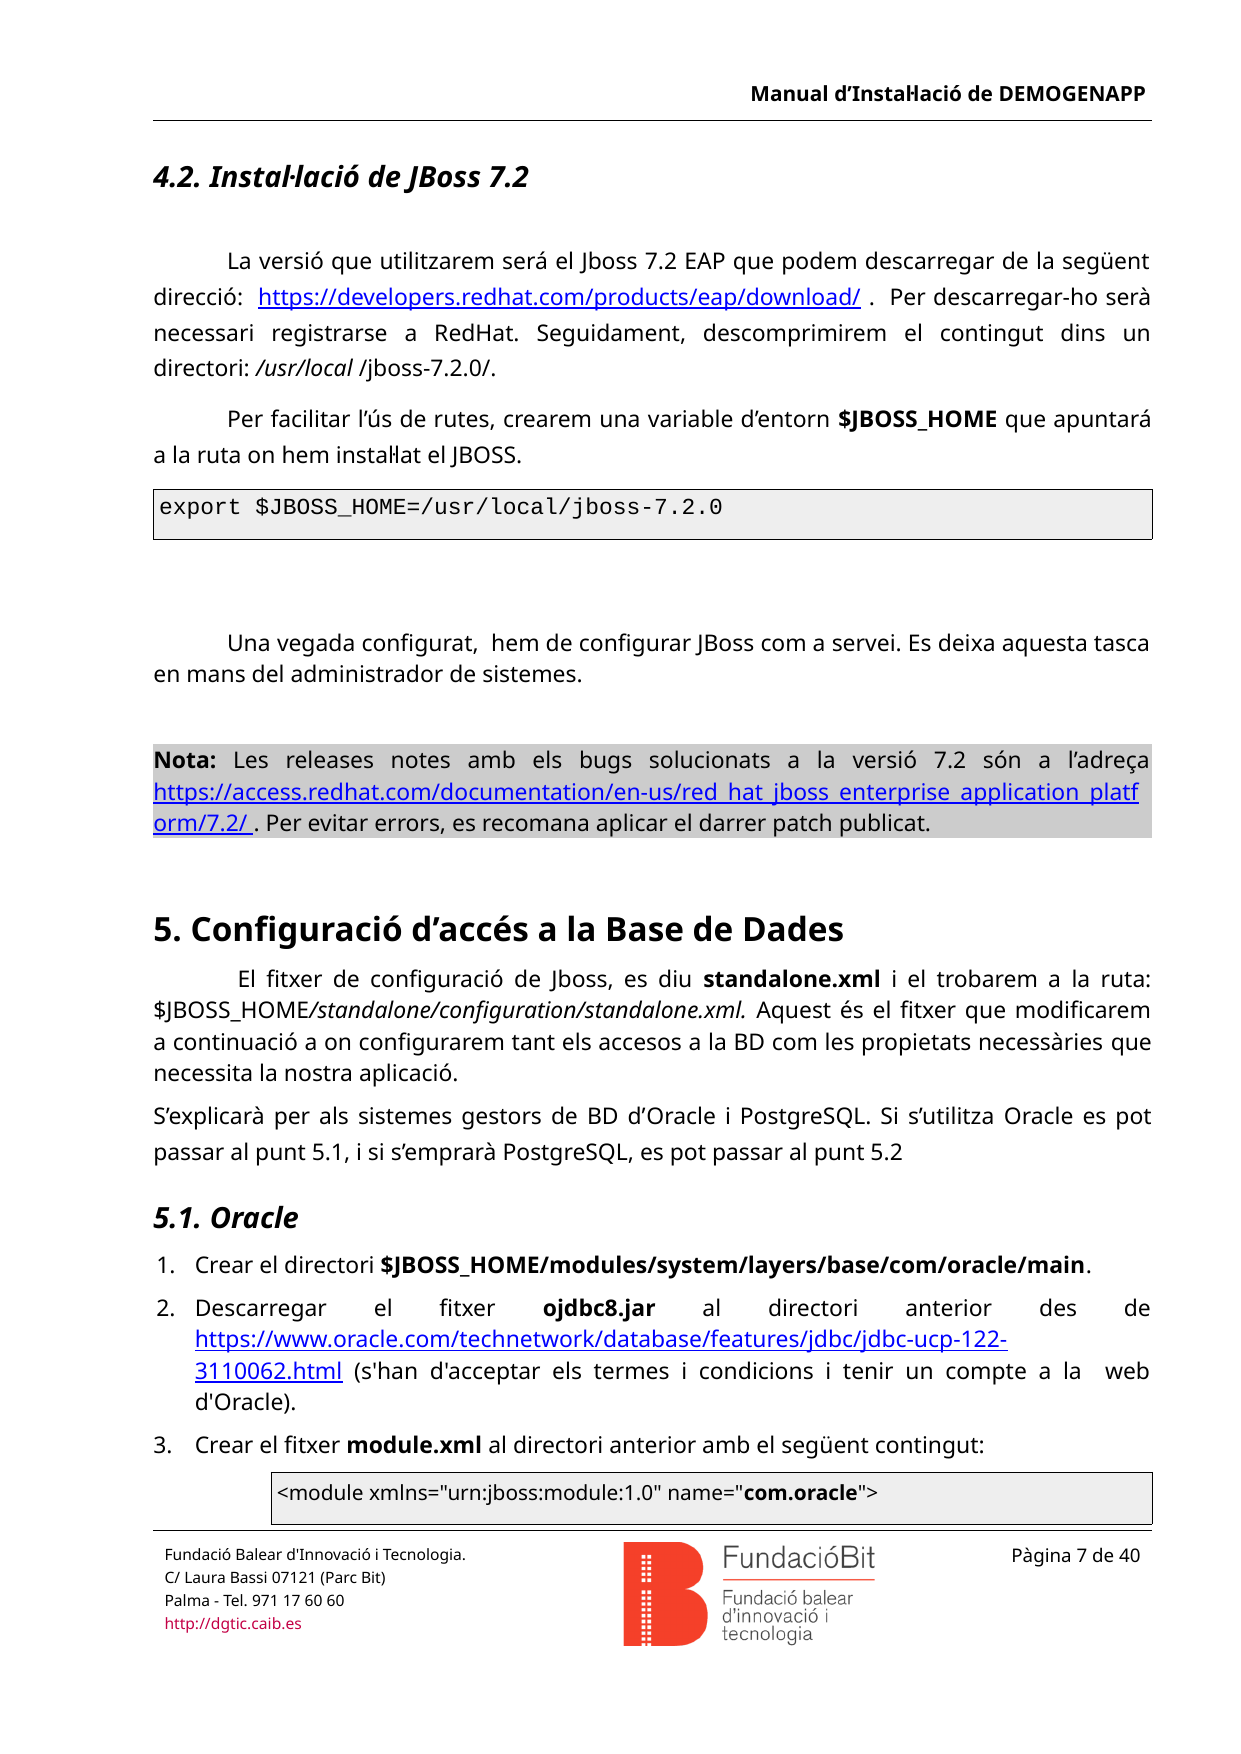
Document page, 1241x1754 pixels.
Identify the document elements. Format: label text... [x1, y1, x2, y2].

text S’explicarà per als sistemes gestors de BD d’Oracle i PostgreSQL. Si s’utilitza Oracle es pot passar al punt 5.1, i si s’emprarà PostgreSQL, es pot passar al punt 5.2 [153, 1100, 1152, 1167]
table_header <module xmlns="urn:jboss:module:1.0" name="com.oracle"> [272, 1473, 1152, 1524]
text Per facilitar l’ús de rutes, crearem una variable d’entorn $JBOSS_HOME que apuntará a la ruta on hem instal·lat el JBOSS. [153, 403, 1152, 470]
text Nota: Les releases notes amb els bugs solucionats a la versió 7.2 són a l’adreça https://access.redhat.com/documentation/en-us/red_hat_jboss_enterprise_application_platform/7.2/ . Per evitar errors, es recomana aplicar el darrer patch publicat. [153, 744, 1152, 838]
subtitle Configuració d’accés a la Base de Dades [153, 906, 1152, 951]
text El fitxer de configuració de Jboss, es diu standalone.xml i el trobarem a la ruta: $JBOSS_HOME/standalone/configuration/standalone.xml. Aquest és el fitxer que modificarem a continuació a on configurarem tant els accesos a la BD com les propietats necessàries que necessita la nostra aplicació. [153, 963, 1152, 1088]
list Crear el directori $JBOSS_HOME/modules/system/layers/base/com/oracle/main. [156, 1249, 1152, 1280]
subtitle Instal·lació de JBoss 7.2 [153, 156, 1152, 196]
list Crear el fitxer module.xml al directori anterior amb el següent contingut: [153, 1429, 1152, 1460]
text La versió que utilitzarem será el Jboss 7.2 EAP que podem descarregar de la següent direcció: https://developers.redhat.com/products/eap/download/ . Per descarregar-ho serà necessari registrarse a RedHat. Seguidament, descomprimirem el contingut dins un directori: /usr/local /jboss-7.2.0/. [153, 209, 1152, 384]
table_header export $JBOSS_HOME=/usr/local/jboss-7.2.0 [154, 490, 1152, 539]
subtitle Oracle [153, 1197, 1152, 1237]
list Descarregar el fitxer ojdbc8.jar al directori anterior des de https://www.oracle.com/technetwork/database/features/jdbc/jdbc-ucp-122-3110062.html (s'han d'acceptar els termes i condicions i tenir un compte a la web d'Oracle). [156, 1292, 1152, 1417]
text Una vegada configurat, hem de configurar JBoss com a servei. Es deixa aquesta tasca en mans del administrador de sistemes. [153, 627, 1152, 689]
picture [623, 1542, 875, 1646]
